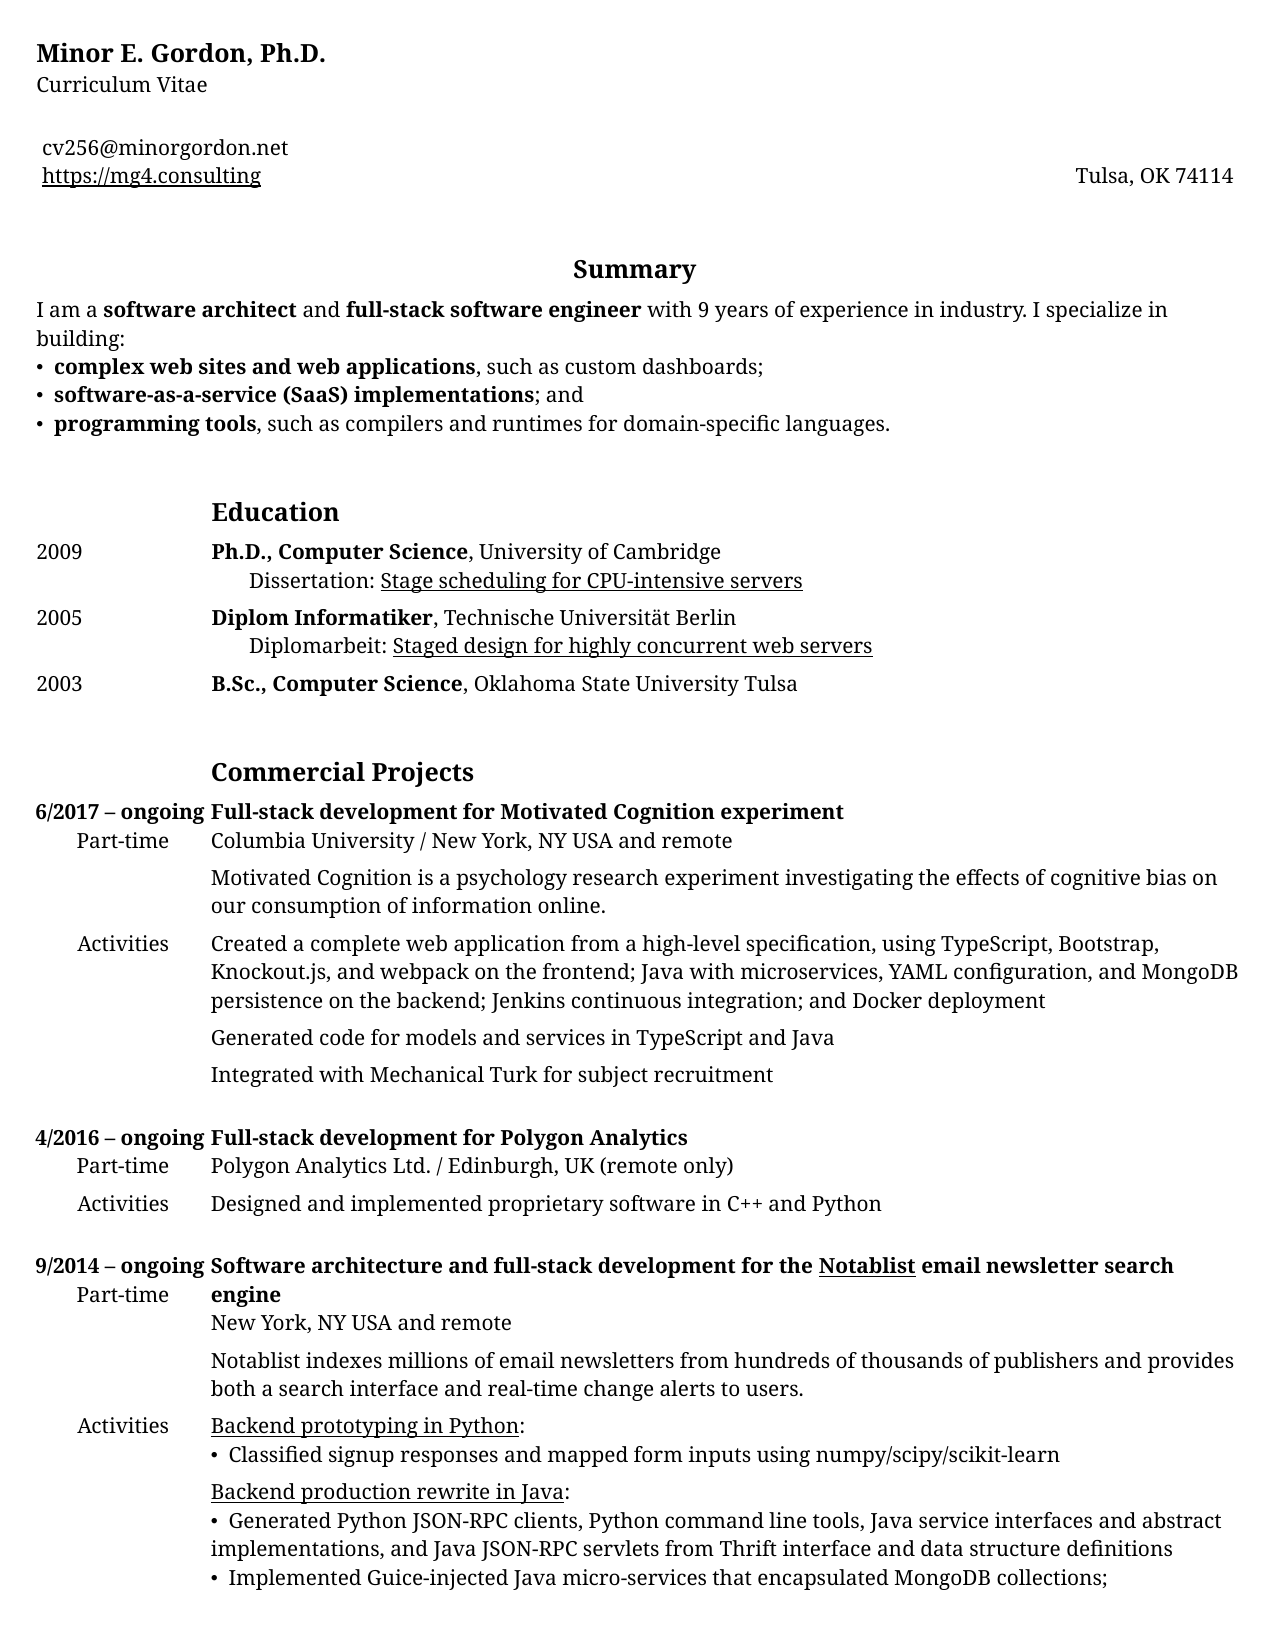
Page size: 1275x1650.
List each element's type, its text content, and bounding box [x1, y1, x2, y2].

table_header cv256@minorgordon.net https://mg4.consulting [36, 127, 637, 195]
table_cell Activities [35, 929, 211, 1089]
text Minor E. Gordon, Ph.D. [36, 36, 1239, 70]
table_cell [35, 1218, 211, 1251]
table_header Education [211, 494, 1239, 537]
table_cell Full-stack development for Motivated Cognition experiment Columbia University / New York, NY USA and remote Motivated Cognition is a psychology research experiment investigating the effects of cognitive bias on our consumption of information online. [211, 797, 1239, 929]
table_header Tulsa, OK 74114 [638, 127, 1239, 195]
table_cell 9/2014 – ongoing Part-time [35, 1251, 211, 1403]
table_header Summary [36, 252, 1240, 295]
table_cell 2005 [36, 603, 211, 669]
table_cell Diplom Informatiker, Technische Universität Berlin Diplomarbeit: Staged design for highly concurrent web servers [211, 603, 1239, 669]
table_cell [211, 1089, 1239, 1123]
table_cell 4/2016 – ongoing Part-time [35, 1123, 211, 1189]
table_cell 2003 [36, 669, 211, 697]
table_cell Created a complete web application from a high-level specification, using TypeScript, Bootstrap, Knockout.js, and webpack on the frontend; Java with microservices, YAML configuration, and MongoDB persistence on the backend; Jenkins continuous integration; and Docker deployment Generated code for models and services in TypeScript and Java Integrated with Mechanical Turk for subject recruitment [211, 929, 1239, 1089]
table_cell [35, 1089, 211, 1123]
table_cell B.Sc., Computer Science, Oklahoma State University Tulsa [211, 669, 1239, 697]
table_header Commercial Projects [211, 754, 1239, 797]
table_header [36, 494, 211, 537]
table_cell 2009 [36, 537, 211, 603]
table_cell Software architecture and full-stack development for the Notablist email newsletter search engine New York, NY USA and remote Notablist indexes millions of email newsletters from hundreds of thousands of publishers and provides both a search interface and real-time change alerts to users. [211, 1251, 1239, 1403]
text Curriculum Vitae [36, 70, 1239, 98]
table_cell Activities [35, 1189, 211, 1217]
table_cell Backend prototyping in Python: Classified signup responses and mapped form inputs using numpy/scipy/scikit-learn Backend production rewrite in Java: Generated Python JSON-RPC clients, Python command line tools, Java service interfaces and abstract implementations, and Java JSON-RPC servlets from Thrift interface and data structure definitions Implemented Guice-injected Java micro-services that encapsulated MongoDB collections; [211, 1403, 1239, 1591]
table_cell [211, 1218, 1239, 1251]
table_cell Full-stack development for Polygon Analytics Polygon Analytics Ltd. / Edinburgh, UK (remote only) [211, 1123, 1239, 1189]
table_header [35, 754, 211, 797]
table_cell Designed and implemented proprietary software in C++ and Python [211, 1189, 1239, 1217]
table_cell I am a software architect and full-stack software engineer with 9 years of experience in industry. I specialize in building: complex web sites and web applications, such as custom dashboards; software-as-a-service (SaaS) implementations; and programming tools, such as compilers and runtimes for domain-specific languages. [36, 295, 1240, 437]
table_cell Ph.D., Computer Science, University of Cambridge Dissertation: Stage scheduling for CPU-intensive servers [211, 537, 1239, 603]
table_cell 6/2017 – ongoing Part-time [35, 797, 211, 929]
table_cell Activities [35, 1403, 211, 1591]
